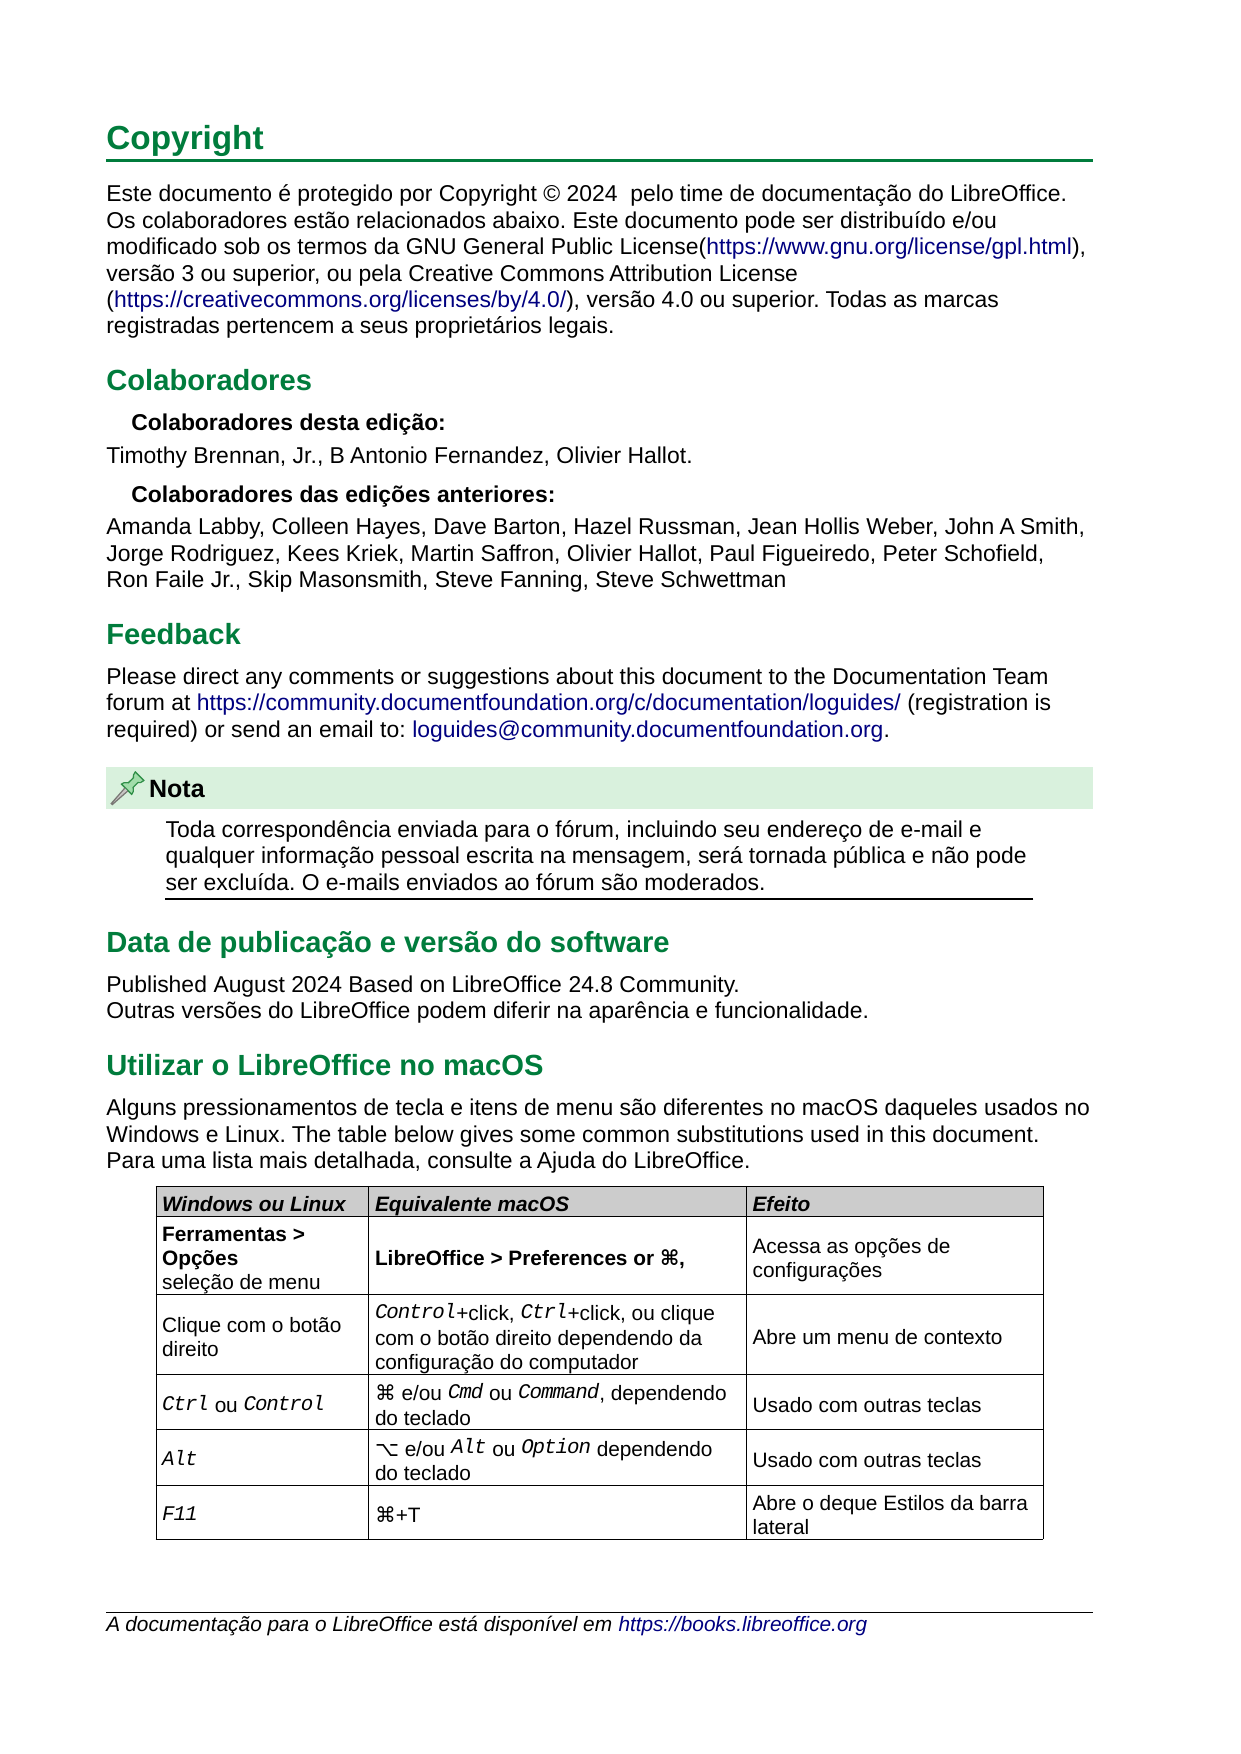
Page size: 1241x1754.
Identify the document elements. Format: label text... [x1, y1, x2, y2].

table_cell Ferramentas > Opções seleção de menu [157, 1217, 368, 1294]
subtitle Utilizar o LibreOffice no macOS [106, 1048, 1093, 1082]
table_cell Abre um menu de contexto [747, 1295, 1043, 1373]
text Colaboradores das edições anteriores: [131, 481, 1093, 507]
table_cell Usado com outras teclas [747, 1430, 1043, 1485]
table_cell Abre o deque Estilos da barra lateral [747, 1486, 1043, 1539]
subtitle Nota [148, 767, 1093, 809]
table_cell Usado com outras teclas [747, 1375, 1043, 1429]
table_header Equivalente macOS [369, 1187, 746, 1216]
text Colaboradores desta edição: [131, 409, 1093, 436]
text Toda correspondência enviada para o fórum, incluindo seu endereço de e-mail e qualquer informação pessoal escrita na mensagem, será tornada pública e não pode ser excluída. O e-mails enviados ao fórum são moderados. [165, 816, 1033, 898]
table_cell Clique com o botão direito [157, 1295, 368, 1373]
subtitle Colaboradores [106, 363, 1093, 397]
text Please direct any comments or suggestions about this document to the Documentation Team forum at https://community.documentfoundation.org/c/documentation/loguides/ (registration is required) or send an email to: loguides@community.documentfoundation.org. [106, 663, 1093, 742]
table_cell F11 [157, 1486, 368, 1539]
text Alguns pressionamentos de tecla e itens de menu são diferentes no macOS daqueles usados no Windows e Linux. The table below gives some common substitutions used in this document. Para uma lista mais detalhada, consulte a Ajuda do LibreOffice. [106, 1094, 1093, 1173]
table_cell ⌘ e/ou Cmd ou Command, dependendo do teclado [369, 1375, 746, 1429]
text Este documento é protegido por Copyright © 2024 pelo time de documentação do LibreOffice. Os colaboradores estão relacionados abaixo. Este documento pode ser distribuído e/ou modificado sob os termos da GNU General Public License(https://www.gnu.org/license/gpl.html), versão 3 ou superior, ou pela Creative Commons Attribution License (https://creativecommons.org/licenses/by/4.0/), versão 4.0 ou superior. Todas as marcas registradas pertencem a seus proprietários legais. [106, 180, 1093, 338]
subtitle Feedback [106, 617, 1093, 651]
table_cell Acessa as opções de configurações [747, 1217, 1043, 1294]
text Published August 2024 Based on LibreOffice 24.8 Community. Outras versões do LibreOffice podem diferir na aparência e funcionalidade. [106, 971, 1093, 1023]
table_header Efeito [747, 1187, 1043, 1216]
text Amanda Labby, Colleen Hayes, Dave Barton, Hazel Russman, Jean Hollis Weber, John A Smith, Jorge Rodriguez, Kees Kriek, Martin Saffron, Olivier Hallot, Paul Figueiredo, Peter Schofield, Ron Faile Jr., Skip Masonsmith, Steve Fanning, Steve Schwettman [106, 513, 1093, 592]
table_header Windows ou Linux [157, 1187, 368, 1216]
table_cell Alt [157, 1430, 368, 1485]
table_cell Control+click, Ctrl+click, ou clique com o botão direito dependendo da configuração do computador [369, 1295, 746, 1373]
subtitle Copyright [106, 118, 1093, 159]
text Timothy Brennan, Jr., B Antonio Fernandez, Olivier Hallot. [106, 442, 1093, 468]
table_cell ⌥ e/ou Alt ou Option dependendo do teclado [369, 1430, 746, 1485]
table_cell Ctrl ou Control [157, 1375, 368, 1429]
subtitle Data de publicação e versão do software [106, 925, 1093, 958]
table_cell LibreOffice > Preferences or ⌘, [369, 1217, 746, 1294]
table_cell ⌘+T [369, 1486, 746, 1539]
